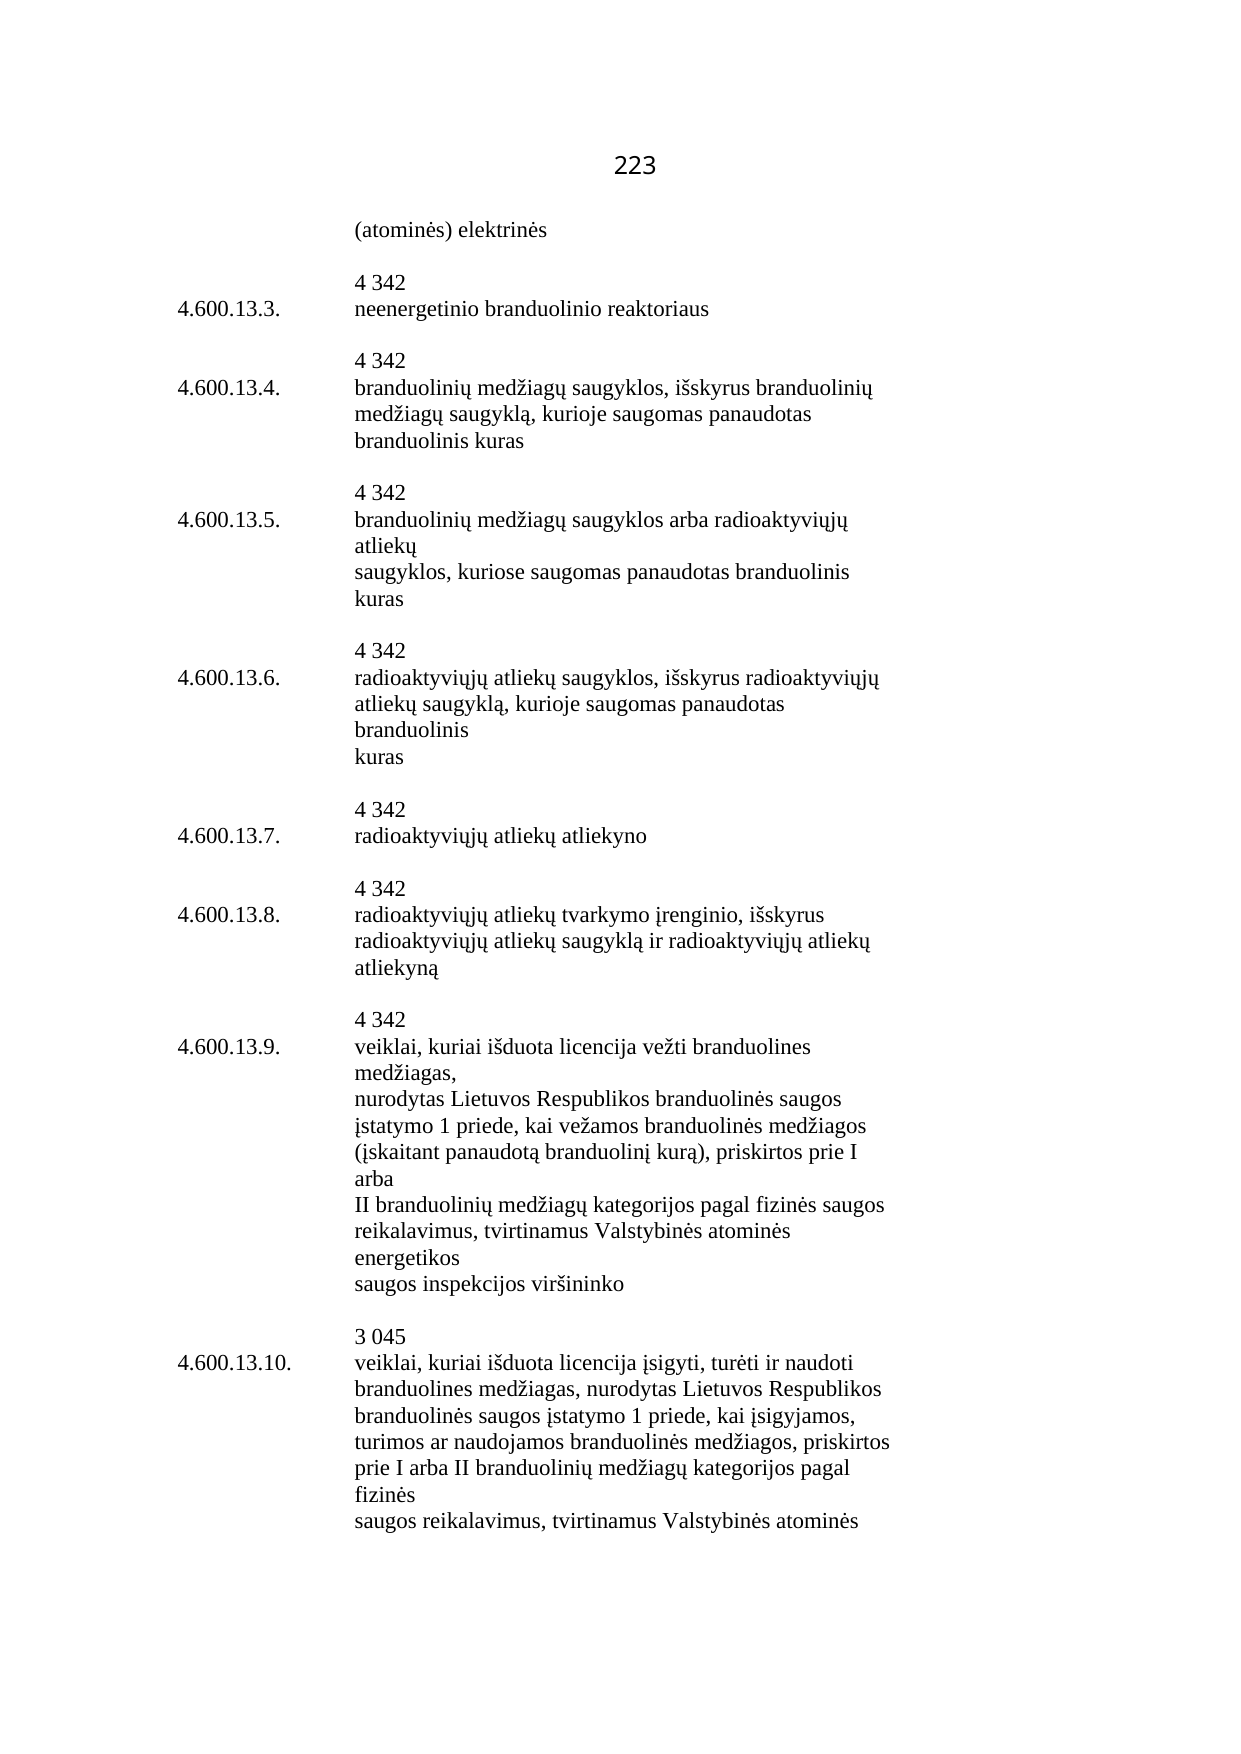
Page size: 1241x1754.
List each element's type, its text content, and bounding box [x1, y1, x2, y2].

text turimos ar naudojamos branduolinės medžiagos, priskirtos [354, 1428, 892, 1454]
text atliekyną 4 342 [354, 954, 892, 1033]
text saugos inspekcijos viršininko 3 045 [354, 1270, 892, 1349]
text kuras 4 342 [354, 743, 892, 822]
text radioaktyviųjų atliekų saugyklą ir radioaktyviųjų atliekų [354, 927, 892, 954]
text saugyklos, kuriose saugomas panaudotas branduolinis kuras 4 342 [354, 558, 892, 664]
text branduolinės saugos įstatymo 1 priede, kai įsigyjamos, [354, 1402, 892, 1428]
text 4.600.13.7. radioaktyviųjų atliekų atliekyno 4 342 [177, 822, 892, 901]
text prie I arba II branduolinių medžiagų kategorijos pagal fizinės [354, 1454, 892, 1507]
text 4.600.13.10. veiklai, kuriai išduota licencija įsigyti, turėti ir naudoti [177, 1349, 892, 1375]
text reikalavimus, tvirtinamus Valstybinės atominės energetikos [354, 1217, 892, 1270]
text 4.600.13.9. veiklai, kuriai išduota licencija vežti branduolines medžiagas, [177, 1033, 892, 1086]
text II branduolinių medžiagų kategorijos pagal fizinės saugos [354, 1191, 892, 1217]
text 4.600.13.5. branduolinių medžiagų saugyklos arba radioaktyviųjų atliekų [177, 506, 892, 558]
text 4.600.13.6. radioaktyviųjų atliekų saugyklos, išskyrus radioaktyviųjų [177, 664, 892, 690]
text atliekų saugyklą, kurioje saugomas panaudotas branduolinis [354, 690, 892, 743]
text saugos reikalavimus, tvirtinamus Valstybinės atominės [354, 1507, 892, 1533]
text medžiagų saugyklą, kurioje saugomas panaudotas [354, 400, 892, 427]
text (atominės) elektrinės 4 342 [354, 216, 892, 295]
text (įskaitant panaudotą branduolinį kurą), priskirtos prie I arba [354, 1138, 892, 1191]
text 4.600.13.4. branduolinių medžiagų saugyklos, išskyrus branduolinių [177, 374, 892, 400]
text nurodytas Lietuvos Respublikos branduolinės saugos [354, 1086, 892, 1112]
text 4.600.13.3. neenergetinio branduolinio reaktoriaus 4 342 [177, 295, 892, 374]
text branduolinis kuras 4 342 [354, 427, 892, 506]
text branduolines medžiagas, nurodytas Lietuvos Respublikos [354, 1375, 892, 1402]
text 4.600.13.8. radioaktyviųjų atliekų tvarkymo įrenginio, išskyrus [177, 901, 892, 927]
text įstatymo 1 priede, kai vežamos branduolinės medžiagos [354, 1112, 892, 1138]
